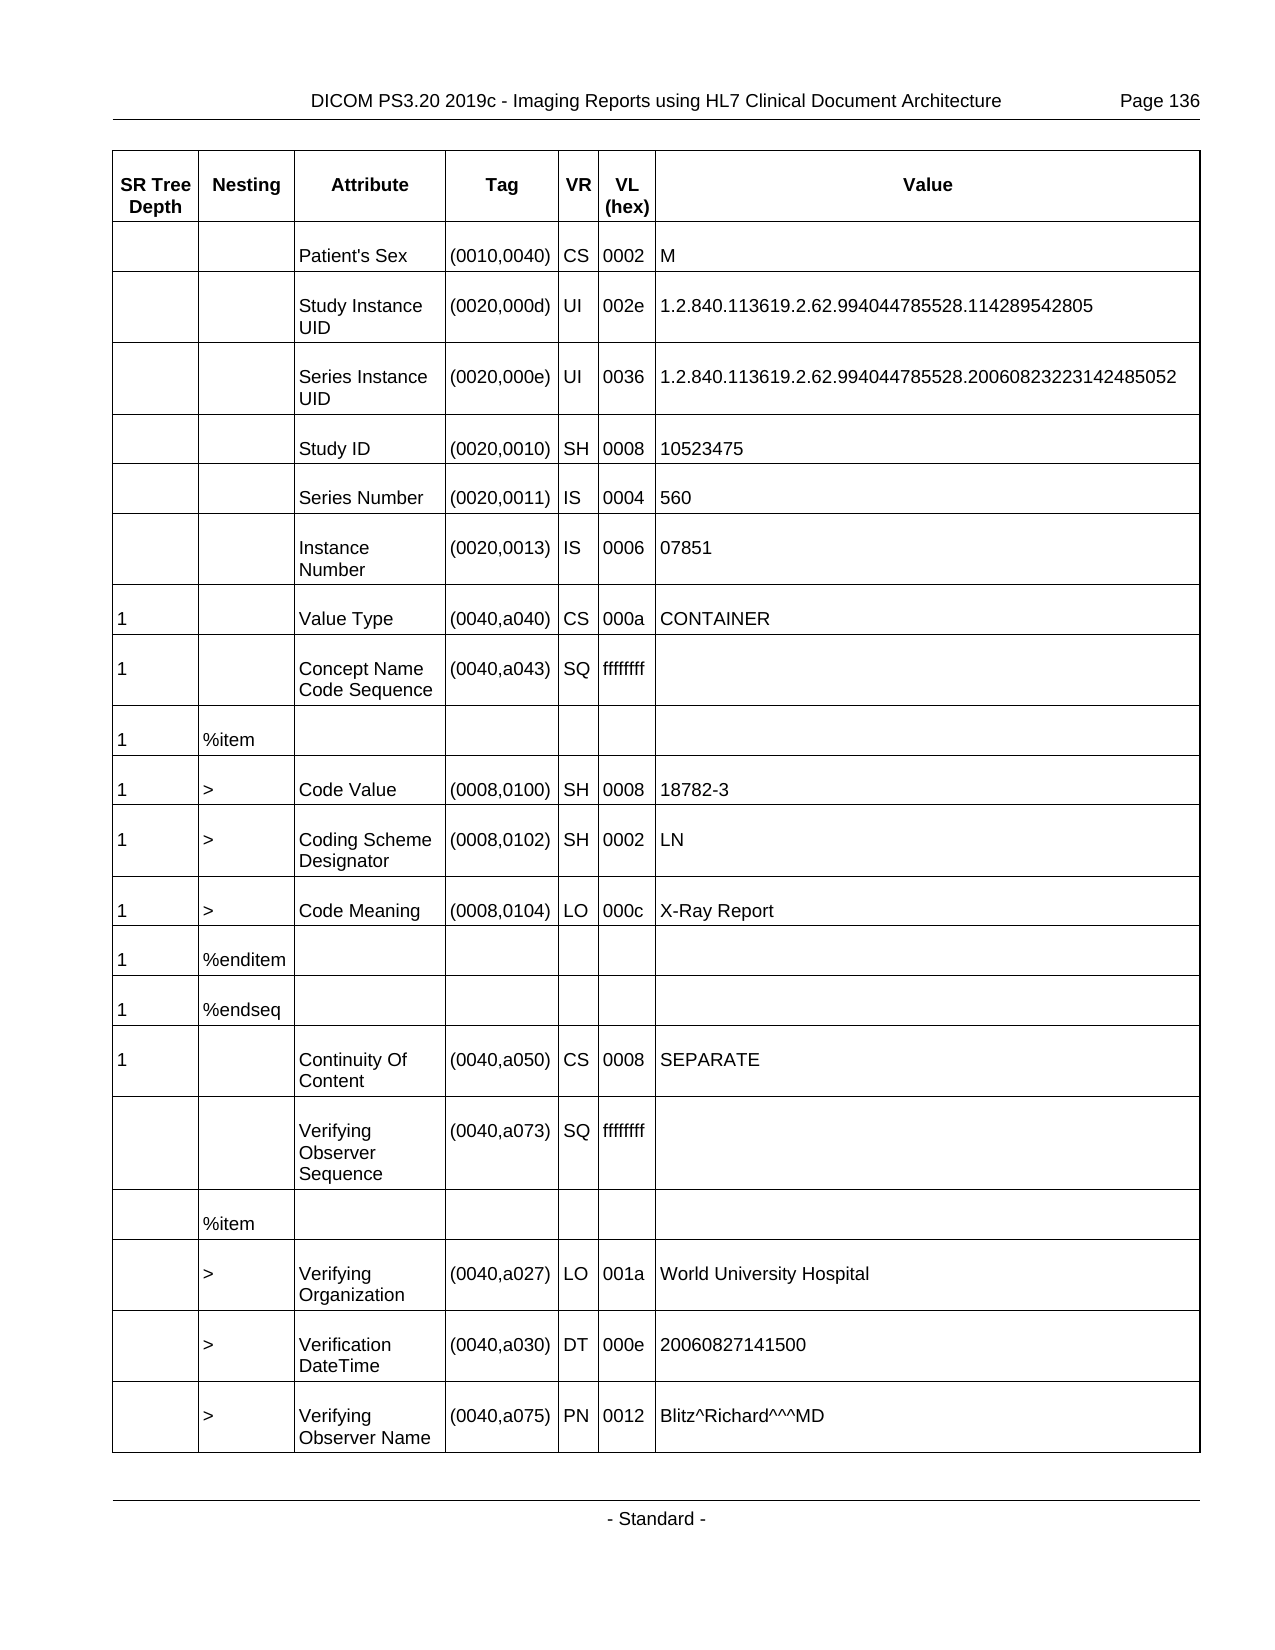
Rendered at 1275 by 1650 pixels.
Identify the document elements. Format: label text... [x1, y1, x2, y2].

table_cell [295, 706, 445, 755]
table_cell 1 [113, 706, 198, 755]
table_cell 560 [656, 464, 1199, 513]
table_header Value [656, 151, 1199, 221]
table_cell IS [559, 464, 598, 513]
table_cell 1 [113, 635, 198, 705]
table_cell (0040,a030) [446, 1311, 558, 1381]
table_cell ffffffff [599, 635, 655, 705]
table_cell %item [199, 706, 294, 755]
table_cell Verifying Observer Name [295, 1382, 445, 1452]
table_cell Continuity Of Content [295, 1026, 445, 1096]
table_cell [199, 415, 294, 463]
table_cell Series Number [295, 464, 445, 513]
table_cell (0008,0102) [446, 805, 558, 876]
table_cell Verification DateTime [295, 1311, 445, 1381]
table_cell (0020,000e) [446, 343, 558, 413]
table_header Nesting [199, 151, 294, 221]
table_cell 0008 [599, 415, 655, 463]
table_cell [113, 1190, 198, 1238]
table_cell [113, 514, 198, 584]
table_cell LO [559, 877, 598, 925]
table_cell 000e [599, 1311, 655, 1381]
table_cell [656, 1190, 1199, 1238]
table_cell (0020,0011) [446, 464, 558, 513]
table_cell M [656, 222, 1199, 271]
table_cell [113, 415, 198, 463]
table_cell 0036 [599, 343, 655, 413]
table_cell LN [656, 805, 1199, 876]
table_cell (0008,0100) [446, 756, 558, 804]
table_cell Verifying Organization [295, 1240, 445, 1310]
table_cell [446, 926, 558, 975]
table_header Attribute [295, 151, 445, 221]
table_cell [113, 464, 198, 513]
table_cell 1 [113, 756, 198, 804]
table_cell (0040,a050) [446, 1026, 558, 1096]
table_cell [656, 706, 1199, 755]
table_cell 0008 [599, 1026, 655, 1096]
table_cell [656, 926, 1199, 975]
table_cell CS [559, 1026, 598, 1096]
table_cell (0040,a043) [446, 635, 558, 705]
table_cell 1.2.840.113619.2.62.994044785528.20060823223142485052 [656, 343, 1199, 413]
table_cell Series Instance UID [295, 343, 445, 413]
table_cell [559, 926, 598, 975]
table_cell 10523475 [656, 415, 1199, 463]
table_cell 0012 [599, 1382, 655, 1452]
table_cell [199, 222, 294, 271]
table_cell (0040,a075) [446, 1382, 558, 1452]
table_cell (0010,0040) [446, 222, 558, 271]
table_cell Blitz^Richard^^^MD [656, 1382, 1199, 1452]
table_cell [113, 1097, 198, 1189]
table_cell World University Hospital [656, 1240, 1199, 1310]
table_cell [656, 635, 1199, 705]
table_cell SH [559, 415, 598, 463]
table_cell 1.2.840.113619.2.62.994044785528.114289542805 [656, 272, 1199, 342]
table_cell [559, 1190, 598, 1238]
table_cell Concept Name Code Sequence [295, 635, 445, 705]
table_cell 001a [599, 1240, 655, 1310]
table_cell Value Type [295, 585, 445, 634]
table_cell [199, 635, 294, 705]
table_cell IS [559, 514, 598, 584]
table_cell 1 [113, 976, 198, 1025]
table_cell 0006 [599, 514, 655, 584]
table_cell [199, 1097, 294, 1189]
table_cell (0040,a040) [446, 585, 558, 634]
table_cell Verifying Observer Sequence [295, 1097, 445, 1189]
table_cell PN [559, 1382, 598, 1452]
table_cell [199, 514, 294, 584]
table_cell Study Instance UID [295, 272, 445, 342]
table_cell > [199, 756, 294, 804]
table_cell [199, 464, 294, 513]
table_cell > [199, 1311, 294, 1381]
table_cell [113, 1382, 198, 1452]
table_cell [656, 976, 1199, 1025]
table_cell SQ [559, 1097, 598, 1189]
table_cell 000a [599, 585, 655, 634]
table_cell [559, 706, 598, 755]
table_cell Coding Scheme Designator [295, 805, 445, 876]
table_cell [599, 976, 655, 1025]
table_cell [599, 1190, 655, 1238]
table_cell [199, 1026, 294, 1096]
table_cell > [199, 805, 294, 876]
table_cell %enditem [199, 926, 294, 975]
table_cell > [199, 1382, 294, 1452]
table_cell 0002 [599, 805, 655, 876]
table_cell SQ [559, 635, 598, 705]
table_cell > [199, 1240, 294, 1310]
table_cell 18782-3 [656, 756, 1199, 804]
table_cell CS [559, 222, 598, 271]
table_cell LO [559, 1240, 598, 1310]
table_cell UI [559, 343, 598, 413]
table_cell [199, 343, 294, 413]
table_cell [113, 1240, 198, 1310]
table_cell SH [559, 805, 598, 876]
table_cell %item [199, 1190, 294, 1238]
table_cell Instance Number [295, 514, 445, 584]
table_cell CS [559, 585, 598, 634]
table_cell [295, 1190, 445, 1238]
table_header SR Tree Depth [113, 151, 198, 221]
table_cell Code Value [295, 756, 445, 804]
table_cell [599, 926, 655, 975]
table_cell SEPARATE [656, 1026, 1199, 1096]
table_cell [113, 343, 198, 413]
table_cell [199, 272, 294, 342]
table_cell SH [559, 756, 598, 804]
table_cell > [199, 877, 294, 925]
table_cell (0020,0013) [446, 514, 558, 584]
table_cell [446, 1190, 558, 1238]
table_header Tag [446, 151, 558, 221]
table_cell (0020,000d) [446, 272, 558, 342]
table_cell [656, 1097, 1199, 1189]
table_cell 1 [113, 926, 198, 975]
table_header VR [559, 151, 598, 221]
table_cell 0008 [599, 756, 655, 804]
table_cell [113, 222, 198, 271]
table_cell [599, 706, 655, 755]
table_cell UI [559, 272, 598, 342]
table_cell X-Ray Report [656, 877, 1199, 925]
table_cell (0040,a073) [446, 1097, 558, 1189]
table_cell 0004 [599, 464, 655, 513]
table_cell 002e [599, 272, 655, 342]
table_header VL (hex) [599, 151, 655, 221]
table_cell [199, 585, 294, 634]
table_cell 1 [113, 877, 198, 925]
table_cell 20060827141500 [656, 1311, 1199, 1381]
table_cell ffffffff [599, 1097, 655, 1189]
table_cell [295, 976, 445, 1025]
table_cell 07851 [656, 514, 1199, 584]
table_cell [446, 706, 558, 755]
table_cell [559, 976, 598, 1025]
table_cell Code Meaning [295, 877, 445, 925]
table_cell %endseq [199, 976, 294, 1025]
table_cell [113, 1311, 198, 1381]
table_cell CONTAINER [656, 585, 1199, 634]
table_cell [295, 926, 445, 975]
table_cell 0002 [599, 222, 655, 271]
table_cell (0020,0010) [446, 415, 558, 463]
table_cell 000c [599, 877, 655, 925]
table_cell (0040,a027) [446, 1240, 558, 1310]
table_cell 1 [113, 1026, 198, 1096]
table_cell [113, 272, 198, 342]
table_cell Study ID [295, 415, 445, 463]
table_cell 1 [113, 805, 198, 876]
table_cell DT [559, 1311, 598, 1381]
table_cell [446, 976, 558, 1025]
table_cell 1 [113, 585, 198, 634]
table_cell Patient's Sex [295, 222, 445, 271]
table_cell (0008,0104) [446, 877, 558, 925]
